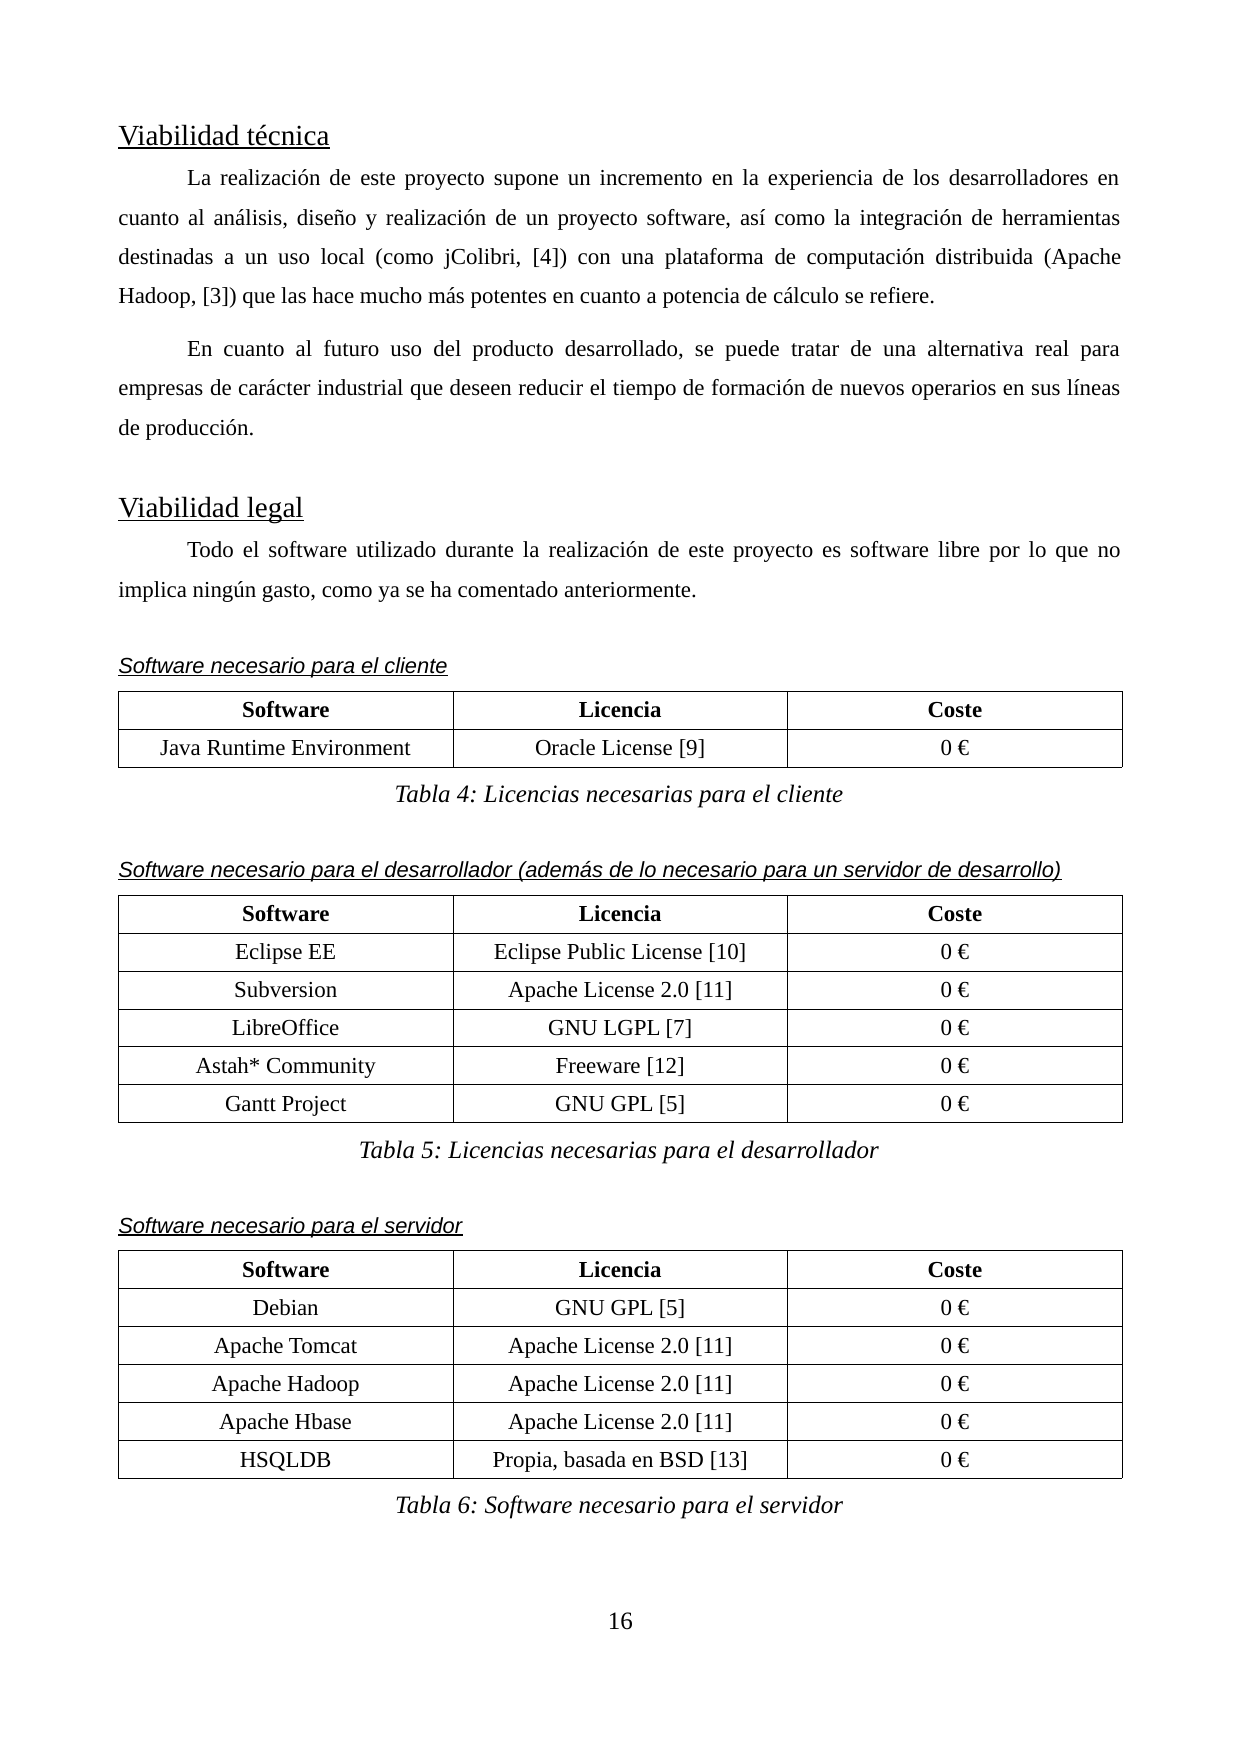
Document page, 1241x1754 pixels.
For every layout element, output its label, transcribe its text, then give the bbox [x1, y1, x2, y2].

table_cell Apache License 2.0 [11] [454, 1327, 787, 1364]
table_cell 0 € [788, 1441, 1122, 1478]
table_cell Oracle License [9] [454, 730, 787, 767]
table_cell Astah* Community [119, 1047, 453, 1084]
table_cell Eclipse Public License [10] [454, 934, 787, 971]
table_cell 0 € [788, 1289, 1122, 1326]
table_cell Apache Tomcat [119, 1327, 453, 1364]
table_cell 0 € [788, 730, 1122, 767]
table_cell 0 € [788, 1365, 1122, 1402]
table_cell GNU GPL [5] [454, 1085, 787, 1122]
table_cell Apache License 2.0 [11] [454, 1365, 787, 1402]
text Tabla 6: Software necesario para el servidor [118, 1490, 1122, 1519]
table_cell Apache License 2.0 [11] [454, 972, 787, 1008]
table_cell Debian [119, 1289, 453, 1326]
text Tabla 5: Licencias necesarias para el desarrollador [118, 1135, 1122, 1163]
text En cuanto al futuro uso del producto desarrollado, se puede tratar de una alternativa real para empresas de carácter industrial que deseen reducir el tiempo de formación de nuevos operarios en sus líneas de producción. [118, 334, 1122, 440]
table_cell 0 € [788, 1047, 1122, 1084]
table_cell Freeware [12] [454, 1047, 787, 1084]
table_cell 0 € [788, 1327, 1122, 1364]
table_header Licencia [454, 692, 787, 729]
text La realización de este proyecto supone un incremento en la experiencia de los desarrolladores en cuanto al análisis, diseño y realización de un proyecto software, así como la integración de herramientas destinadas a un uso local (como jColibri, [4]) con una plataforma de computación distribuida (Apache Hadoop, [3]) que las hace mucho más potentes en cuanto a potencia de cálculo se refiere. [118, 164, 1122, 309]
table_cell 0 € [788, 1010, 1122, 1046]
table_cell Eclipse EE [119, 934, 453, 971]
table_cell Apache Hadoop [119, 1365, 453, 1402]
table_header Coste [788, 1251, 1122, 1288]
table_cell GNU LGPL [7] [454, 1010, 787, 1046]
table_cell Propia, basada en BSD [13] [454, 1441, 787, 1478]
table_cell 0 € [788, 934, 1122, 971]
table_cell Gantt Project [119, 1085, 453, 1122]
table_cell Apache Hbase [119, 1403, 453, 1440]
subtitle Software necesario para el cliente [118, 653, 1122, 678]
table_cell LibreOffice [119, 1010, 453, 1046]
table_header Software [119, 692, 453, 729]
table_cell GNU GPL [5] [454, 1289, 787, 1326]
table_cell HSQLDB [119, 1441, 453, 1478]
table_header Software [119, 896, 453, 933]
table_cell 0 € [788, 1403, 1122, 1440]
table_cell Apache License 2.0 [11] [454, 1403, 787, 1440]
subtitle Viabilidad técnica [118, 118, 1122, 152]
table_cell 0 € [788, 1085, 1122, 1122]
subtitle Software necesario para el servidor [118, 1213, 1122, 1238]
table_cell 0 € [788, 972, 1122, 1008]
table_header Licencia [454, 1251, 787, 1288]
table_header Coste [788, 896, 1122, 933]
table_header Licencia [454, 896, 787, 933]
text Tabla 4: Licencias necesarias para el cliente [118, 779, 1122, 808]
table_cell Java Runtime Environment [119, 730, 453, 767]
subtitle Software necesario para el desarrollador (además de lo necesario para un servidor de desarrollo) [118, 857, 1122, 882]
table_cell Subversion [119, 972, 453, 1008]
table_header Software [119, 1251, 453, 1288]
table_header Coste [788, 692, 1122, 729]
subtitle Viabilidad legal [118, 491, 1122, 524]
text Todo el software utilizado durante la realización de este proyecto es software libre por lo que no implica ningún gasto, como ya se ha comentado anteriormente. [118, 537, 1122, 602]
